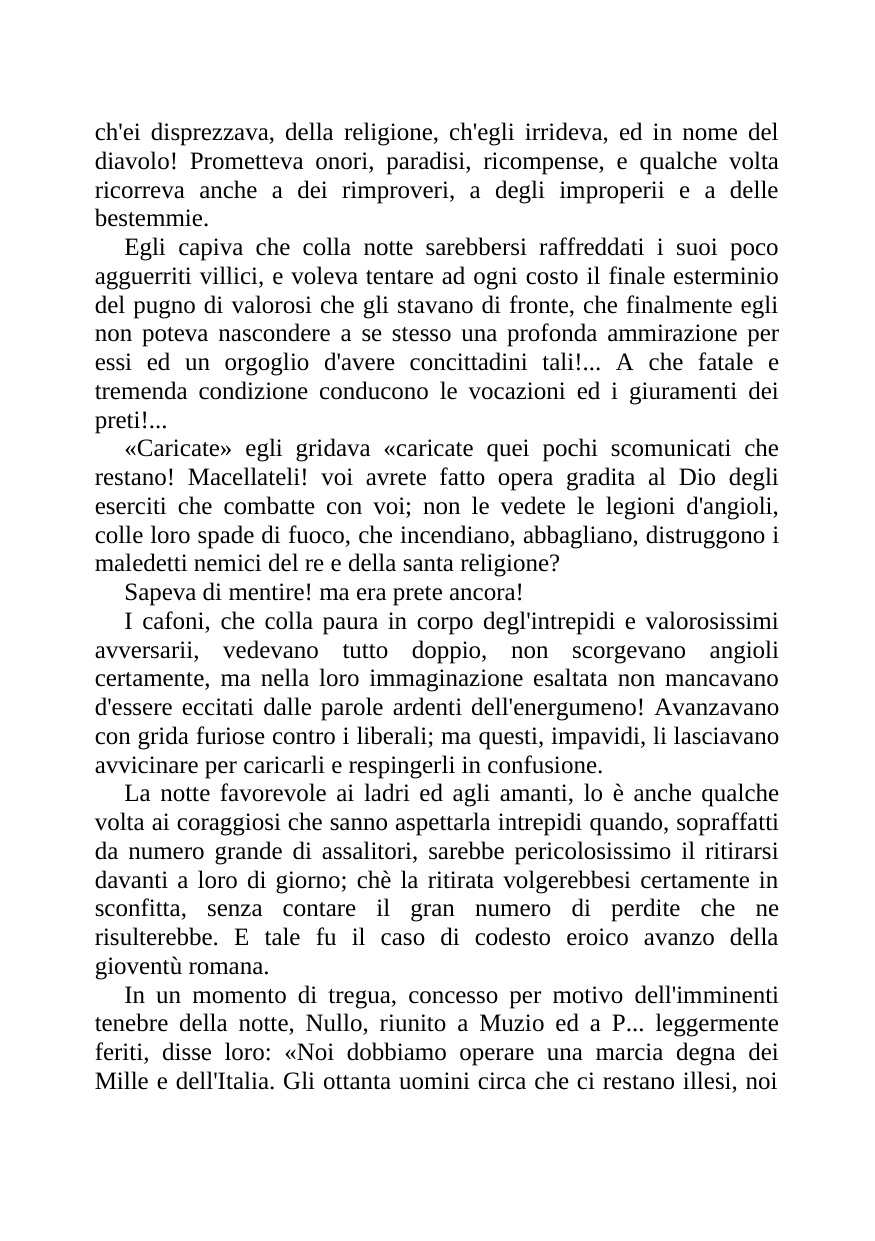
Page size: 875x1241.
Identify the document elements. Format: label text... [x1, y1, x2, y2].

text I cafoni, che colla paura in corpo degl'intrepidi e valorosissimi avversarii, vedevano tutto doppio, non scorgevano angioli certamente, ma nella loro immaginazione esaltata non mancavano d'essere eccitati dalle parole ardenti dell'energumeno! Avanzavano con grida furiose contro i liberali; ma questi, impavidi, li lasciavano avvicinare per caricarli e respingerli in confusione. [94, 606, 779, 778]
text Egli capiva che colla notte sarebbersi raffreddati i suoi poco agguerriti villici, e voleva tentare ad ogni costo il finale esterminio del pugno di valorosi che gli stavano di fronte, che finalmente egli non poteva nascondere a se stesso una profonda ammirazione per essi ed un orgoglio d'avere concittadini tali!... A che fatale e tremenda condizione conducono le vocazioni ed i giuramenti dei preti!... [94, 232, 779, 433]
text Sapeva di mentire! ma era prete ancora! [94, 577, 779, 606]
text ch'ei disprezzava, della religione, ch'egli irrideva, ed in nome del diavolo! Prometteva onori, paradisi, ricompense, e qualche volta ricorreva anche a dei rimproveri, a degli improperii e a delle bestemmie. [94, 117, 779, 232]
text La notte favorevole ai ladri ed agli amanti, lo è anche qualche volta ai coraggiosi che sanno aspettarla intrepidi quando, sopraffatti da numero grande di assalitori, sarebbe pericolosissimo il ritirarsi davanti a loro di giorno; chè la ritirata volgerebbesi certamente in sconfitta, senza contare il gran numero di perdite che ne risulterebbe. E tale fu il caso di codesto eroico avanzo della gioventù romana. [94, 778, 779, 980]
text In un momento di tregua, concesso per motivo dell'imminenti tenebre della notte, Nullo, riunito a Muzio ed a P... leggermente feriti, disse loro: «Noi dobbiamo operare una marcia degna dei Mille e dell'Italia. Gli ottanta uomini circa che ci restano illesi, noi [94, 980, 779, 1095]
text «Caricate» egli gridava «caricate quei pochi scomunicati che restano! Macellateli! voi avrete fatto opera gradita al Dio degli eserciti che combatte con voi; non le vedete le legioni d'angioli, colle loro spade di fuoco, che incendiano, abbagliano, distruggono i maledetti nemici del re e della santa religione? [94, 433, 779, 577]
